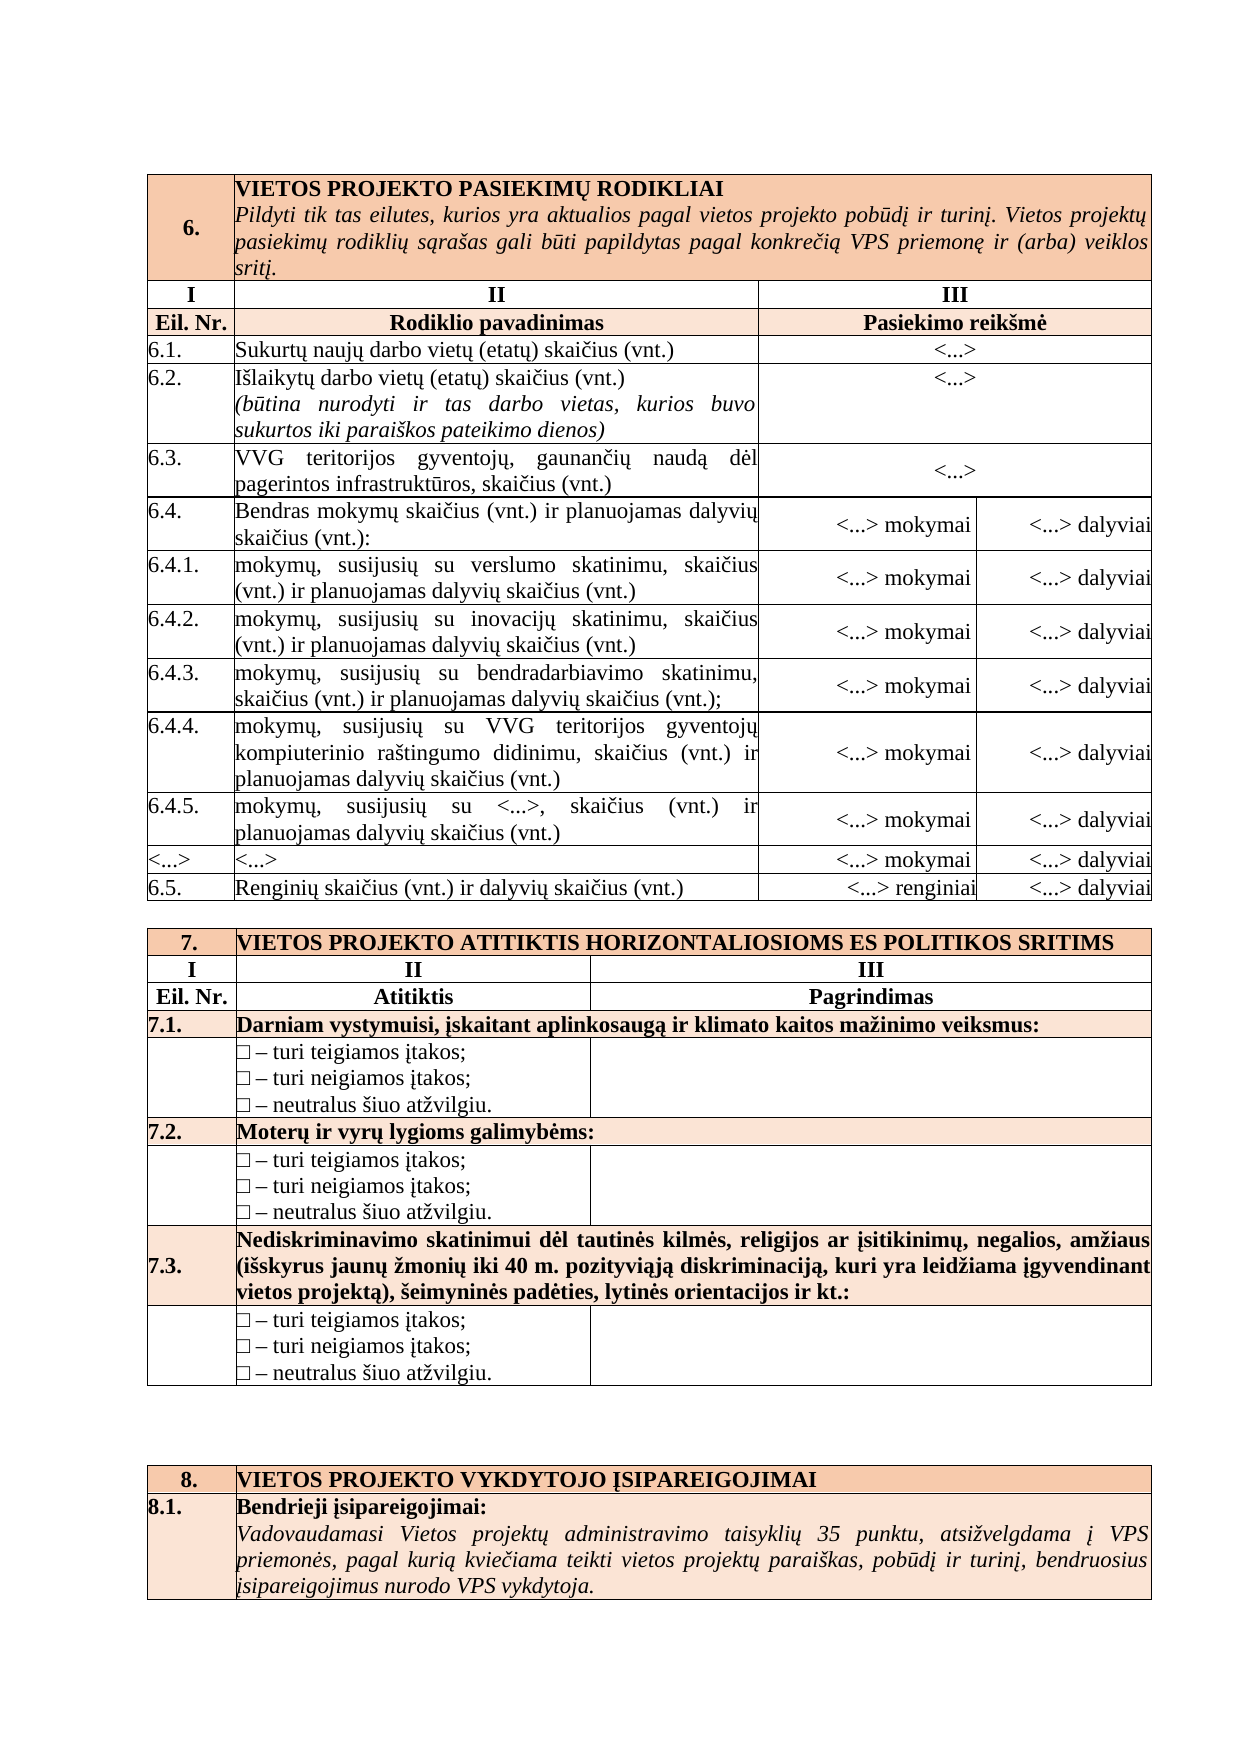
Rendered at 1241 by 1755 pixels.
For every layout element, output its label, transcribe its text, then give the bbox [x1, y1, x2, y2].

table_header 8. [148, 1466, 236, 1492]
table_cell <...> mokymai [759, 551, 976, 604]
table_cell mokymų, susijusių su VVG teritorijos gyventojų kompiuterinio raštingumo didinimu, skaičius (vnt.) ir planuojamas dalyvių skaičius (vnt.) [235, 713, 758, 792]
table_header VIETOS PROJEKTO PASIEKIMŲ RODIKLIAI Pildyti tik tas eilutes, kurios yra aktualios pagal vietos projekto pobūdį ir turinį. Vietos projektų pasiekimų rodiklių sąrašas gali būti papildytas pagal konkrečią VPS priemonę ir (arba) veiklos sritį. [235, 175, 1151, 280]
table_cell Išlaikytų darbo vietų (etatų) skaičius (vnt.) (būtina nurodyti ir tas darbo vietas, kurios buvo sukurtos iki paraiškos pateikimo dienos) [235, 364, 758, 443]
table_header VIETOS PROJEKTO VYKDYTOJO ĮSIPAREIGOJIMAI [237, 1466, 1151, 1492]
table_cell Sukurtų naujų darbo vietų (etatų) skaičius (vnt.) [235, 336, 758, 363]
table_cell 6.4.5. [148, 793, 234, 845]
table_cell mokymų, susijusių su bendradarbiavimo skatinimu, skaičius (vnt.) ir planuojamas dalyvių skaičius (vnt.); [235, 659, 758, 711]
table_cell III [591, 956, 1151, 982]
table_cell I [148, 956, 236, 982]
table_cell mokymų, susijusių su verslumo skatinimu, skaičius (vnt.) ir planuojamas dalyvių skaičius (vnt.) [235, 551, 758, 604]
table_cell Bendras mokymų skaičius (vnt.) ir planuojamas dalyvių skaičius (vnt.): [235, 498, 758, 550]
table_cell 8.1. [148, 1494, 236, 1599]
table_cell II [235, 281, 758, 308]
table_cell 6.1. [148, 336, 234, 363]
table_cell <...> [148, 846, 234, 873]
table_cell Eil. Nr. [148, 309, 234, 335]
table_cell <...> [759, 364, 1151, 443]
table_cell <...> [235, 846, 758, 873]
table_cell <...> mokymai [759, 659, 976, 711]
table_cell <...> mokymai [759, 498, 976, 550]
table_cell 6.4.3. [148, 659, 234, 711]
table_header 7. [148, 929, 236, 955]
table_cell 6.4.4. [148, 713, 234, 792]
table_cell □ – turi teigiamos įtakos; □ – turi neigiamos įtakos; □ – neutralus šiuo atžvilgiu. [237, 1146, 590, 1225]
table_cell 7.2. [148, 1118, 236, 1144]
table_cell [591, 1306, 1151, 1385]
table_cell □ – turi teigiamos įtakos; □ – turi neigiamos įtakos; □ – neutralus šiuo atžvilgiu. [237, 1038, 590, 1117]
table_cell Rodiklio pavadinimas [235, 309, 758, 335]
table_cell [148, 1146, 236, 1225]
table_cell [148, 1306, 236, 1385]
table_cell III [759, 281, 1151, 308]
table_cell 6.2. [148, 364, 234, 443]
table_cell <...> dalyviai [977, 551, 1151, 604]
table_cell 6.5. [148, 874, 234, 900]
table_cell <...> dalyviai [977, 713, 1151, 792]
table_cell Bendrieji įsipareigojimai: Vadovaudamasi Vietos projektų administravimo taisyklių 35 punktu, atsižvelgdama į VPS priemonės, pagal kurią kviečiama teikti vietos projektų paraiškas, pobūdį ir turinį, bendruosius įsipareigojimus nurodo VPS vykdytoja. [237, 1494, 1151, 1599]
table_cell Nediskriminavimo skatinimui dėl tautinės kilmės, religijos ar įsitikinimų, negalios, amžiaus (išskyrus jaunų žmonių iki 40 m. pozityviąją diskriminaciją, kuri yra leidžiama įgyvendinant vietos projektą), šeimyninės padėties, lytinės orientacijos ir kt.: [237, 1226, 1151, 1305]
table_cell [591, 1146, 1151, 1225]
table_header VIETOS PROJEKTO ATITIKTIS HORIZONTALIOSIOMS ES POLITIKOS SRITIMS [237, 929, 1151, 955]
table_cell <...> dalyviai [977, 659, 1151, 711]
table_cell Atitiktis [237, 983, 590, 1010]
table_cell Pasiekimo reikšmė [759, 309, 1151, 335]
table_cell <...> [759, 336, 1151, 363]
table_cell VVG teritorijos gyventojų, gaunančių naudą dėl pagerintos infrastruktūros, skaičius (vnt.) [235, 444, 758, 496]
table_cell mokymų, susijusių su inovacijų skatinimu, skaičius (vnt.) ir planuojamas dalyvių skaičius (vnt.) [235, 605, 758, 658]
table_cell Moterų ir vyrų lygioms galimybėms: [237, 1118, 1151, 1144]
table_cell <...> mokymai [759, 793, 976, 845]
table_header 6. [148, 175, 234, 280]
table_cell <...> dalyviai [977, 605, 1151, 658]
table_cell [591, 1038, 1151, 1117]
table_cell 6.3. [148, 444, 234, 496]
table_cell II [237, 956, 590, 982]
table_cell <...> [759, 444, 1151, 496]
table_cell Renginių skaičius (vnt.) ir dalyvių skaičius (vnt.) [235, 874, 758, 900]
table_cell <...> renginiai [759, 874, 976, 900]
table_cell Eil. Nr. [148, 983, 236, 1010]
table_cell <...> mokymai [759, 713, 976, 792]
table_cell <...> mokymai [759, 846, 976, 873]
table_cell 6.4.1. [148, 551, 234, 604]
table_cell <...> dalyviai [977, 874, 1151, 900]
table_cell 6.4.2. [148, 605, 234, 658]
table_cell □ – turi teigiamos įtakos; □ – turi neigiamos įtakos; □ – neutralus šiuo atžvilgiu. [237, 1306, 590, 1385]
table_cell 6.4. [148, 498, 234, 550]
table_cell <...> dalyviai [977, 793, 1151, 845]
table_cell <...> dalyviai [977, 498, 1151, 550]
table_cell [148, 1038, 236, 1117]
table_cell <...> dalyviai [977, 846, 1151, 873]
table_cell 7.1. [148, 1011, 236, 1037]
table_cell 7.3. [148, 1226, 236, 1305]
table_cell <...> mokymai [759, 605, 976, 658]
table_cell Darniam vystymuisi, įskaitant aplinkosaugą ir klimato kaitos mažinimo veiksmus: [237, 1011, 1151, 1037]
table_cell Pagrindimas [591, 983, 1151, 1010]
table_cell mokymų, susijusių su <...>, skaičius (vnt.) ir planuojamas dalyvių skaičius (vnt.) [235, 793, 758, 845]
table_cell I [148, 281, 234, 308]
